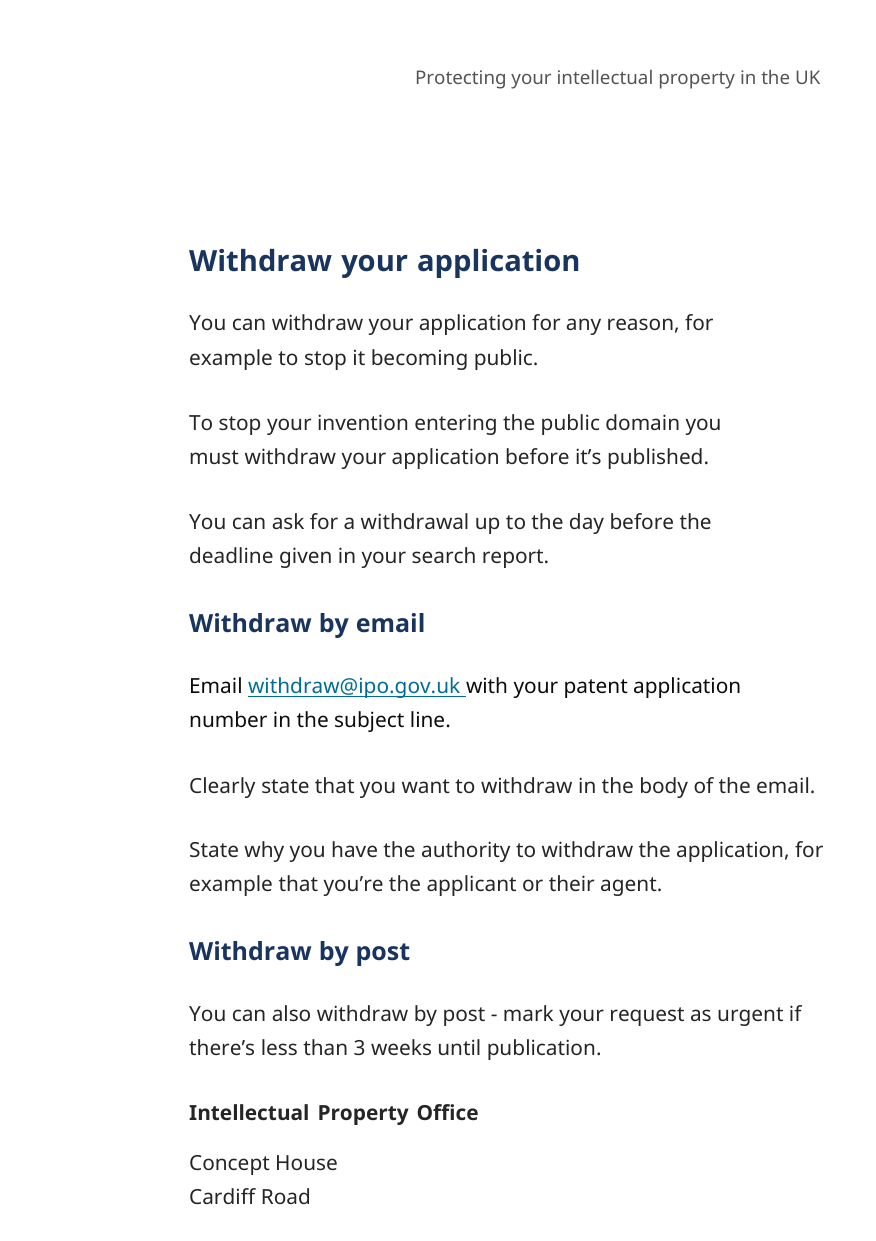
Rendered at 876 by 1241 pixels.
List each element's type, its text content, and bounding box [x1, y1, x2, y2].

subtitle Intellectual Property Office [189, 1098, 829, 1127]
text You can also withdraw by post - mark your request as urgent if there’s less than 3 weeks until publication. [189, 999, 829, 1062]
subtitle Withdraw your application [189, 240, 829, 280]
text State why you have the authority to withdraw the application, for example that you’re the applicant or their agent. [189, 835, 829, 898]
text To stop your invention entering the public domain you must withdraw your application before it’s published. [189, 408, 745, 470]
text You can ask for a withdrawal up to the day before the deadline given in your search report. [189, 507, 775, 570]
text Email withdraw@ipo.gov.uk with your patent application number in the subject line. [189, 671, 810, 734]
subtitle Withdraw by post [189, 933, 829, 967]
text You can withdraw your application for any reason, for example to stop it becoming public. [189, 308, 798, 371]
text Clearly state that you want to withdraw in the body of the email. [189, 771, 829, 799]
subtitle Withdraw by email [189, 605, 829, 639]
text Concept House Cardiff Road [189, 1148, 385, 1211]
